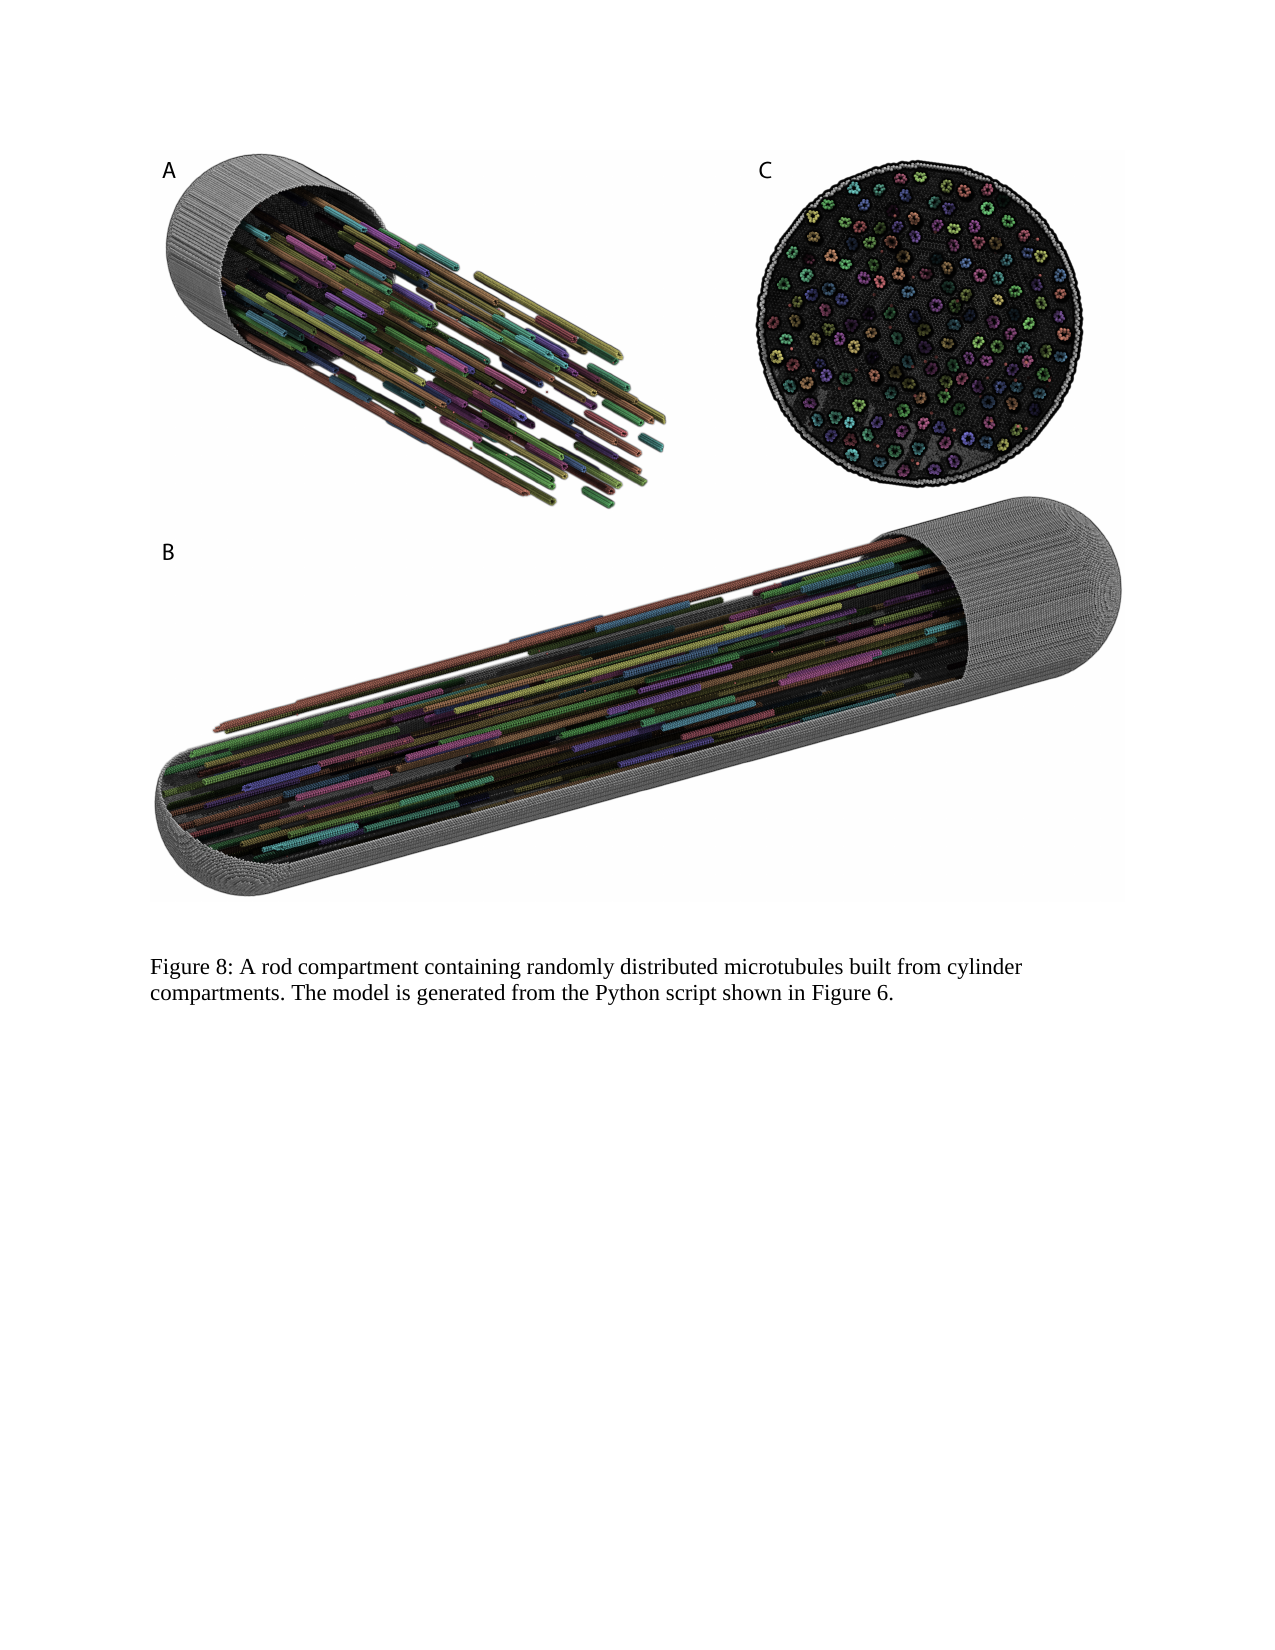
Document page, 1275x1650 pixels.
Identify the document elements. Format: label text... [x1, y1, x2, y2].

picture [150, 150, 1125, 902]
text Figure 8: A rod compartment containing randomly distributed microtubules built from cylinder compartments. The model is generated from the Python script shown in Figure 6. [150, 953, 1125, 1005]
